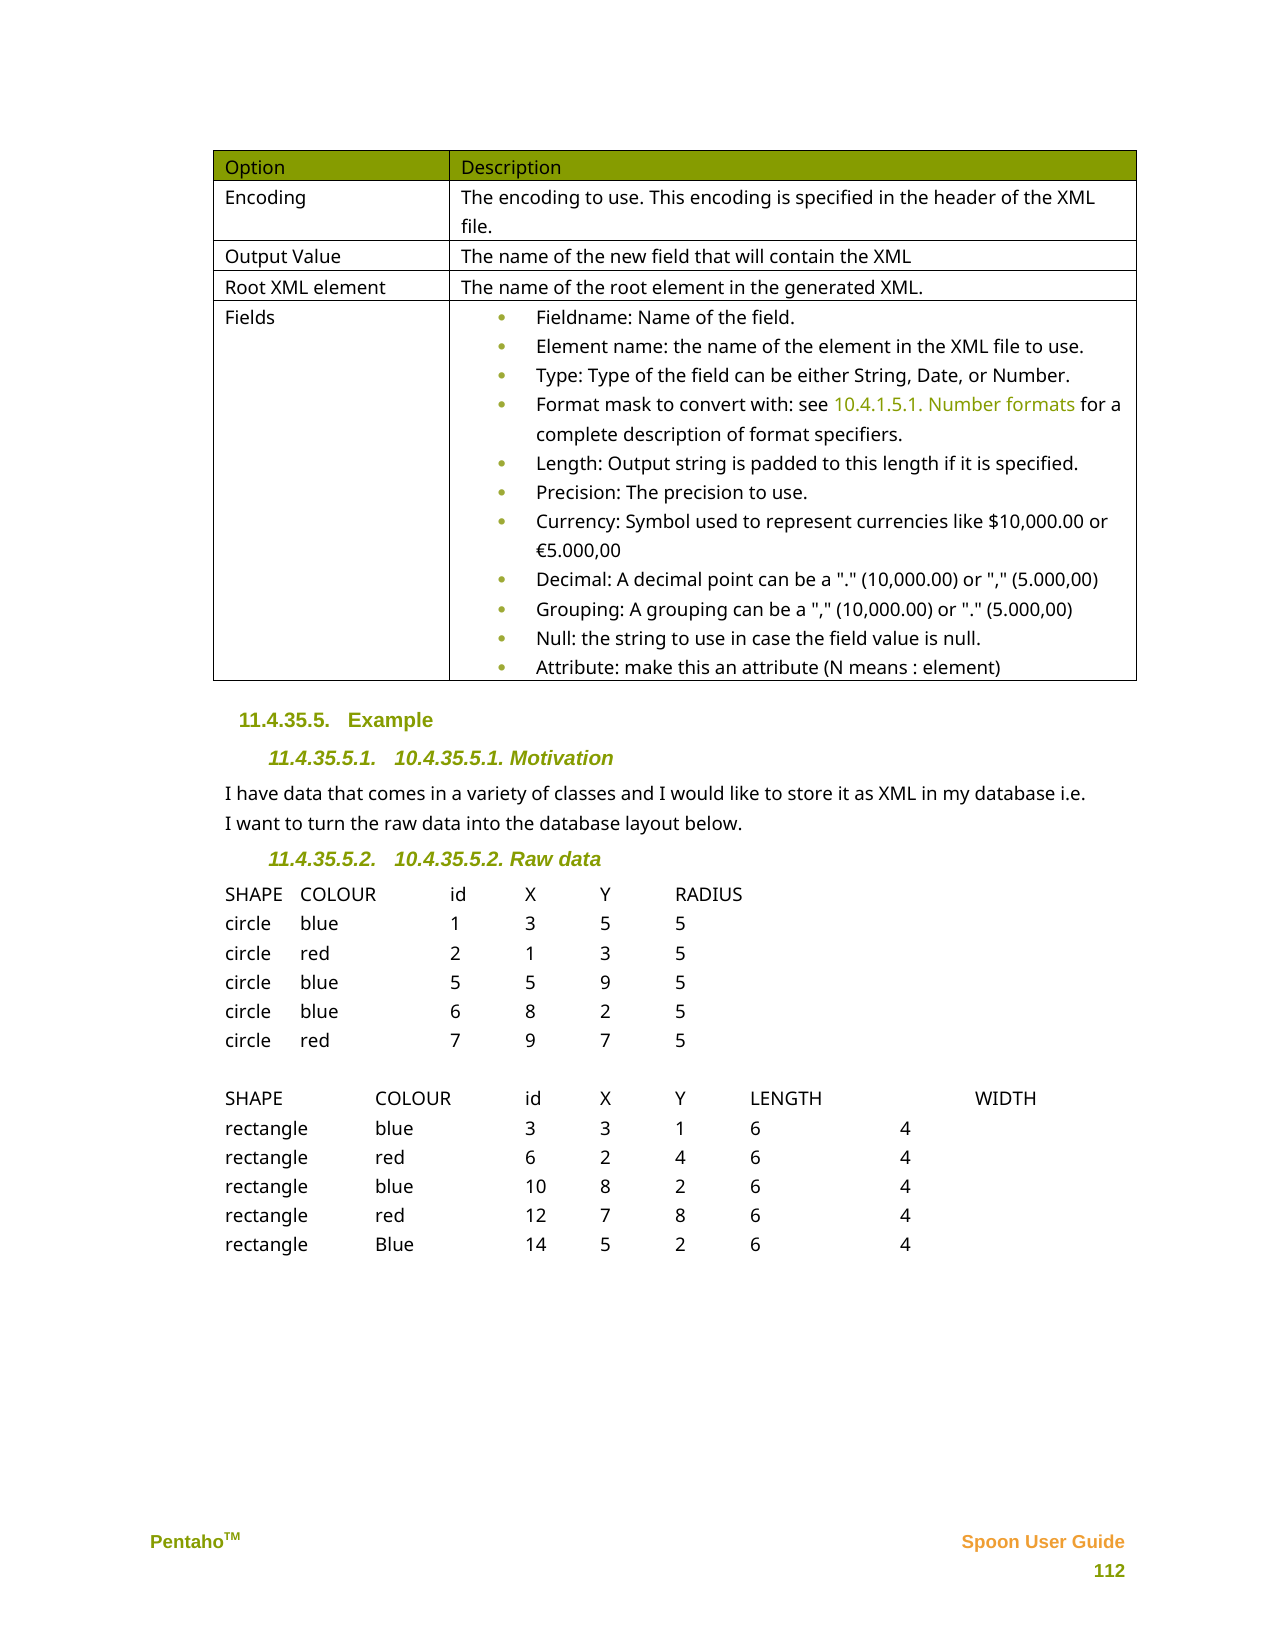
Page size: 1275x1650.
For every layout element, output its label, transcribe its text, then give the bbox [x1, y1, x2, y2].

text rectangle red 12 7 8 6 4 [225, 1199, 1125, 1228]
text circle blue 6 8 2 5 [225, 995, 1125, 1024]
table_cell Encoding [214, 181, 449, 239]
text circle red 7 9 7 5 [225, 1024, 1125, 1053]
table_cell The encoding to use. This encoding is specified in the header of the XML file. [450, 181, 1136, 239]
table_header Option [214, 151, 449, 180]
text I have data that comes in a variety of classes and I would like to store it as XML in my database i.e. [225, 777, 1125, 807]
text SHAPE COLOUR id X Y LENGTH WIDTH [225, 1082, 1125, 1112]
text rectangle Blue 14 5 2 6 4 [225, 1228, 1125, 1257]
table_cell Root XML element [214, 271, 449, 300]
subtitle Example [239, 700, 1125, 735]
text circle blue 1 3 5 5 [225, 907, 1125, 937]
text rectangle red 6 2 4 6 4 [225, 1141, 1125, 1170]
text SHAPE COLOUR id X Y RADIUS [225, 878, 1125, 907]
text rectangle blue 3 3 1 6 4 [225, 1112, 1125, 1141]
text I want to turn the raw data into the database layout below. [225, 807, 1125, 836]
table_cell Output Value [214, 241, 449, 270]
text circle red 2 1 3 5 [225, 937, 1125, 966]
table_cell The name of the root element in the generated XML. [450, 271, 1136, 300]
text rectangle blue 10 8 2 6 4 [225, 1170, 1125, 1199]
table_cell Fields [214, 301, 449, 680]
table_header Description [450, 151, 1136, 180]
subtitle 10.4.35.5.2. Raw data [268, 843, 1125, 872]
subtitle 10.4.35.5.1. Motivation [268, 742, 1125, 771]
table_cell The name of the new field that will contain the XML [450, 241, 1136, 270]
table_cell Fieldname: Name of the field. Element name: the name of the element in the XML file to use. Type: Type of the field can be either String, Date, or Number. Format mask to convert with: see 10.4.1.5.1. Number formats for a complete description of format specifiers. Length: Output string is padded to this length if it is specified. Precision: The precision to use. Currency: Symbol used to represent currencies like $10,000.00 or €5.000,00 Decimal: A decimal point can be a "." (10,000.00) or "," (5.000,00) Grouping: A grouping can be a "," (10,000.00) or "." (5.000,00) Null: the string to use in case the field value is null. Attribute: make this an attribute (N means : element) [450, 301, 1136, 680]
text circle blue 5 5 9 5 [225, 966, 1125, 995]
